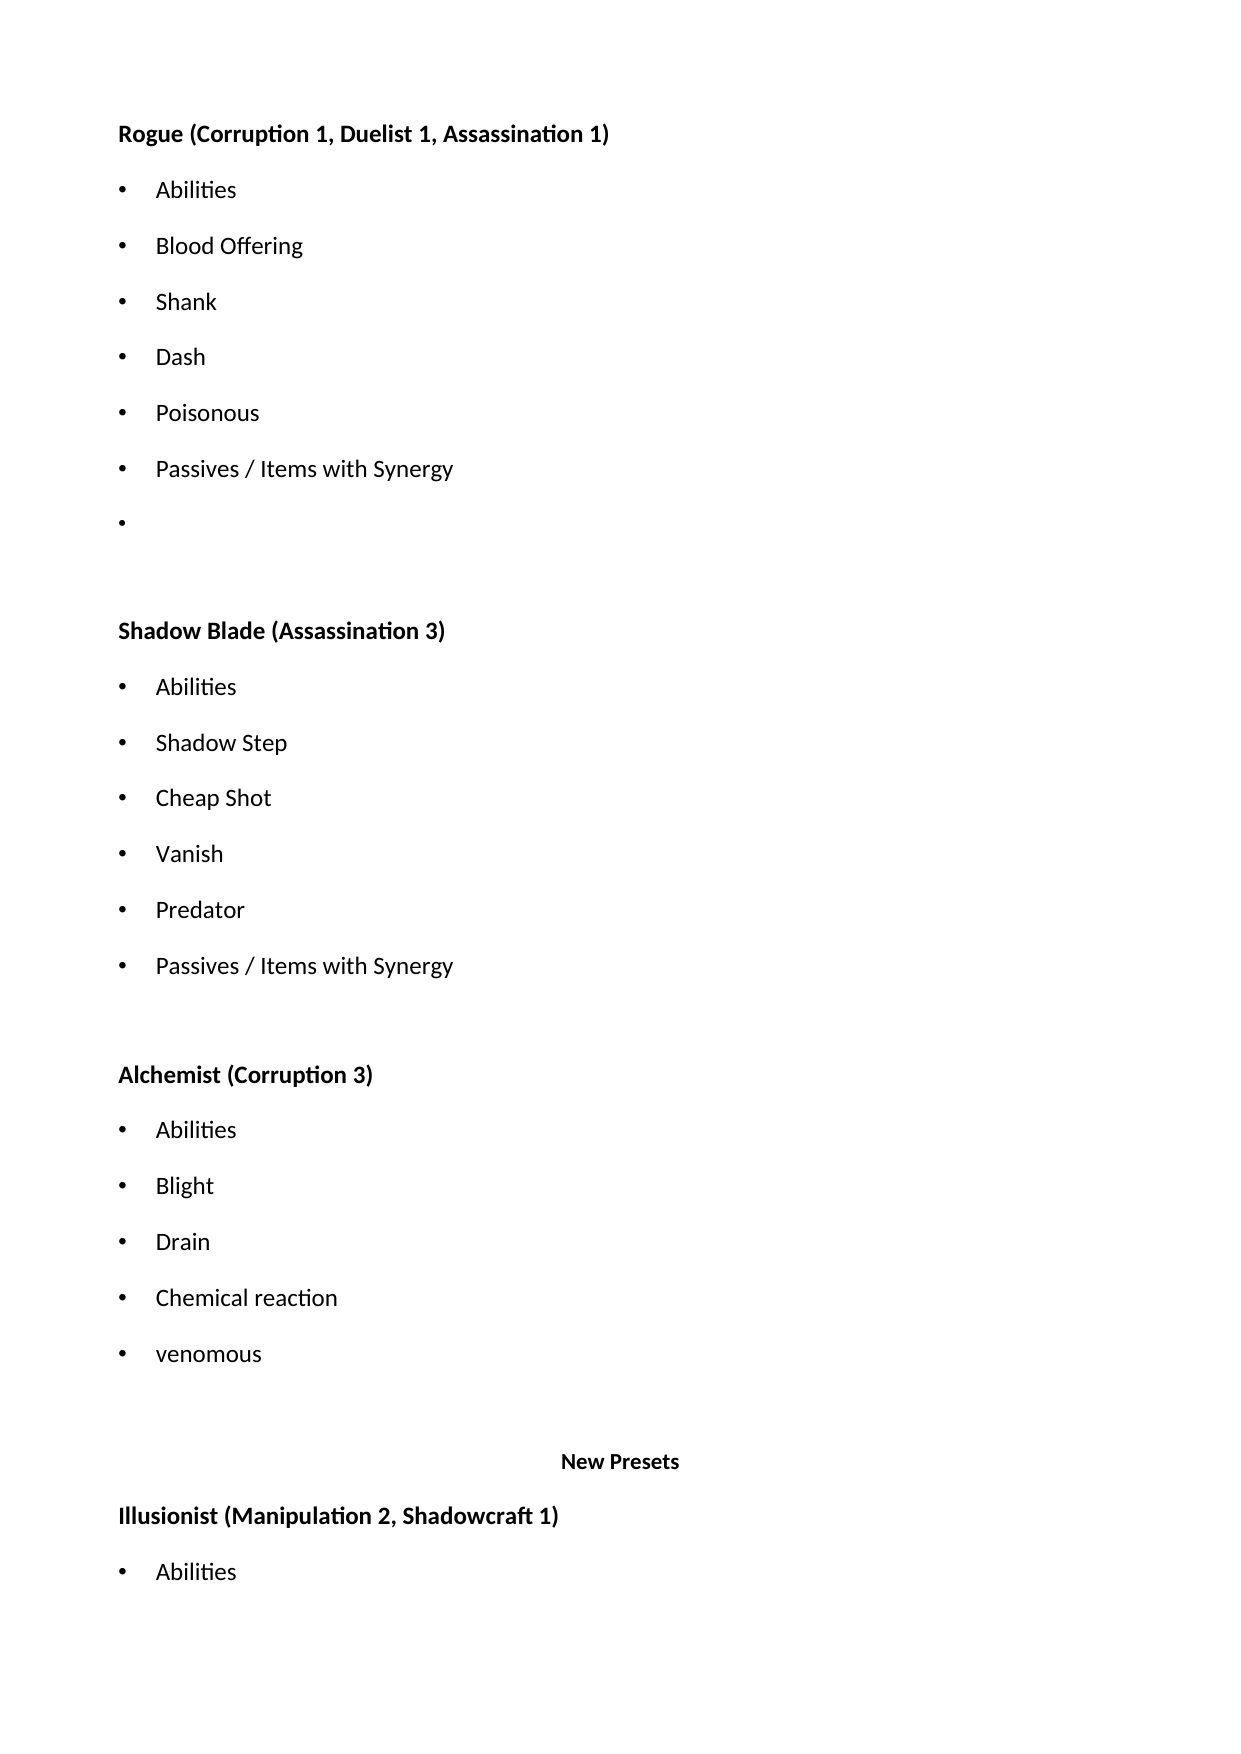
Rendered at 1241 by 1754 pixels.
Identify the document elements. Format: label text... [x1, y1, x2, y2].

list Chemical reaction [81, 1282, 1122, 1313]
list Blood Offering [81, 230, 1122, 260]
list venomous [81, 1338, 1122, 1368]
list Passives / Items with Synergy [81, 950, 1122, 981]
text Rogue (Corruption 1, Duelist 1, Assassination 1) [118, 118, 1122, 149]
list Cheap Shot [81, 782, 1122, 813]
list Passives / Items with Synergy [81, 453, 1122, 484]
list Poisonous [81, 397, 1122, 428]
list Drain [81, 1226, 1122, 1257]
list Predator [81, 894, 1122, 925]
list Blight [81, 1171, 1122, 1201]
list Vanish [81, 838, 1122, 869]
text Shadow Blade (Assassination 3) [118, 615, 1122, 646]
text Illusionist (Manipulation 2, Shadowcraft 1) [118, 1500, 1122, 1530]
list Abilities [81, 671, 1122, 701]
list Abilities [81, 174, 1122, 204]
list Shadow Step [81, 727, 1122, 757]
list Dash [81, 341, 1122, 372]
list Shank [81, 286, 1122, 316]
list Abilities [81, 1556, 1122, 1586]
text New Presets [118, 1447, 1122, 1475]
list Abilities [81, 1115, 1122, 1145]
text Alchemist (Corruption 3) [118, 1059, 1122, 1089]
